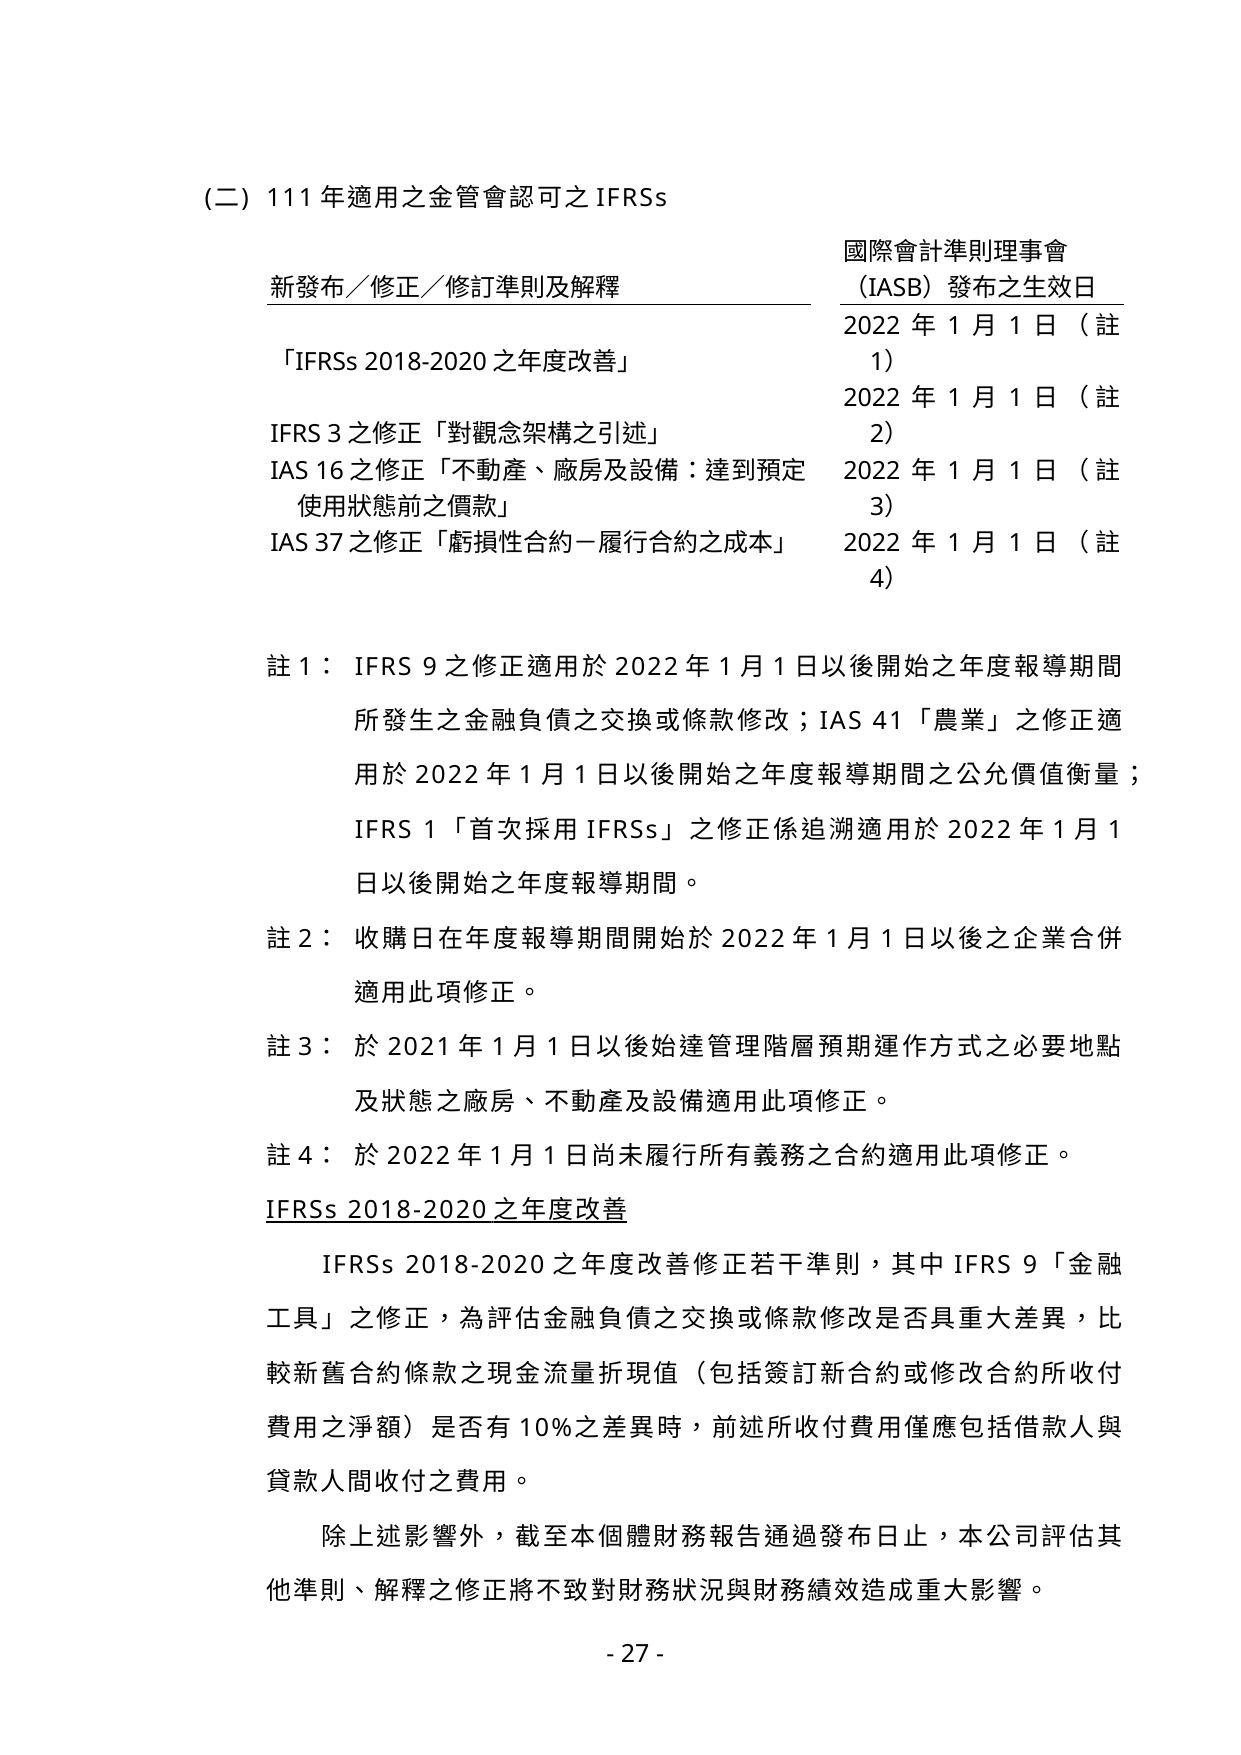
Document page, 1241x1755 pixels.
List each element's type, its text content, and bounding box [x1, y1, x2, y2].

text 註3： 於2021年1月1日以後始達管理階層預期運作方式之必要地點及狀態之廠房、不動產及設備適用此項修正。 [266, 1027, 1122, 1117]
table_cell [811, 378, 840, 450]
table_header 國際會計準則理事會（IASB）發布之生效日 [840, 232, 1123, 304]
table_cell 「IFRSs 2018-2020之年度改善」 [267, 305, 811, 378]
table_cell 2022年1月1日（註4） [840, 523, 1123, 595]
table_cell [811, 450, 840, 523]
text (二) 111年適用之金管會認可之IFRSs [177, 177, 1122, 213]
table_cell 2022年1月1日（註3） [840, 450, 1123, 523]
text 除上述影響外，截至本個體財務報告通過發布日止，本公司評估其他準則、解釋之修正將不致對財務狀況與財務績效造成重大影響。 [266, 1516, 1122, 1607]
table_cell [811, 523, 840, 595]
text 註2： 收購日在年度報導期間開始於2022年1月1日以後之企業合併適用此項修正。 [266, 918, 1122, 1009]
table_header [811, 232, 840, 304]
text IFRSs 2018-2020之年度改善 [266, 1190, 1122, 1226]
table_cell 2022年1月1日（註2） [840, 378, 1123, 450]
table_cell [811, 304, 840, 378]
table_cell IAS 16之修正「不動產、廠房及設備：達到預定使用狀態前之價款」 [267, 450, 811, 523]
table_cell IFRS 3之修正「對觀念架構之引述」 [267, 378, 811, 450]
text 註4： 於2022年1月1日尚未履行所有義務之合約適用此項修正。 [266, 1136, 1122, 1172]
text 註1： IFRS 9之修正適用於2022年1月1日以後開始之年度報導期間所發生之金融負債之交換或條款修改；IAS 41「農業」之修正適用於2022年1月1日以後開始之年度報導期間之公允價值衡量；IFRS 1「首次採用IFRSs」之修正係追溯適用於2022年1月1日以後開始之年度報導期間。 [266, 646, 1122, 900]
text IFRSs 2018-2020之年度改善修正若干準則，其中IFRS 9「金融工具」之修正，為評估金融負債之交換或條款修改是否具重大差異，比較新舊合約條款之現金流量折現值（包括簽訂新合約或修改合約所收付費用之淨額）是否有10%之差異時，前述所收付費用僅應包括借款人與貸款人間收付之費用。 [266, 1244, 1122, 1498]
table_cell 2022年1月1日（註1） [840, 305, 1123, 378]
table_header 新發布／修正／修訂準則及解釋 [267, 232, 811, 304]
table_cell IAS 37之修正「虧損性合約－履行合約之成本」 [267, 523, 811, 595]
